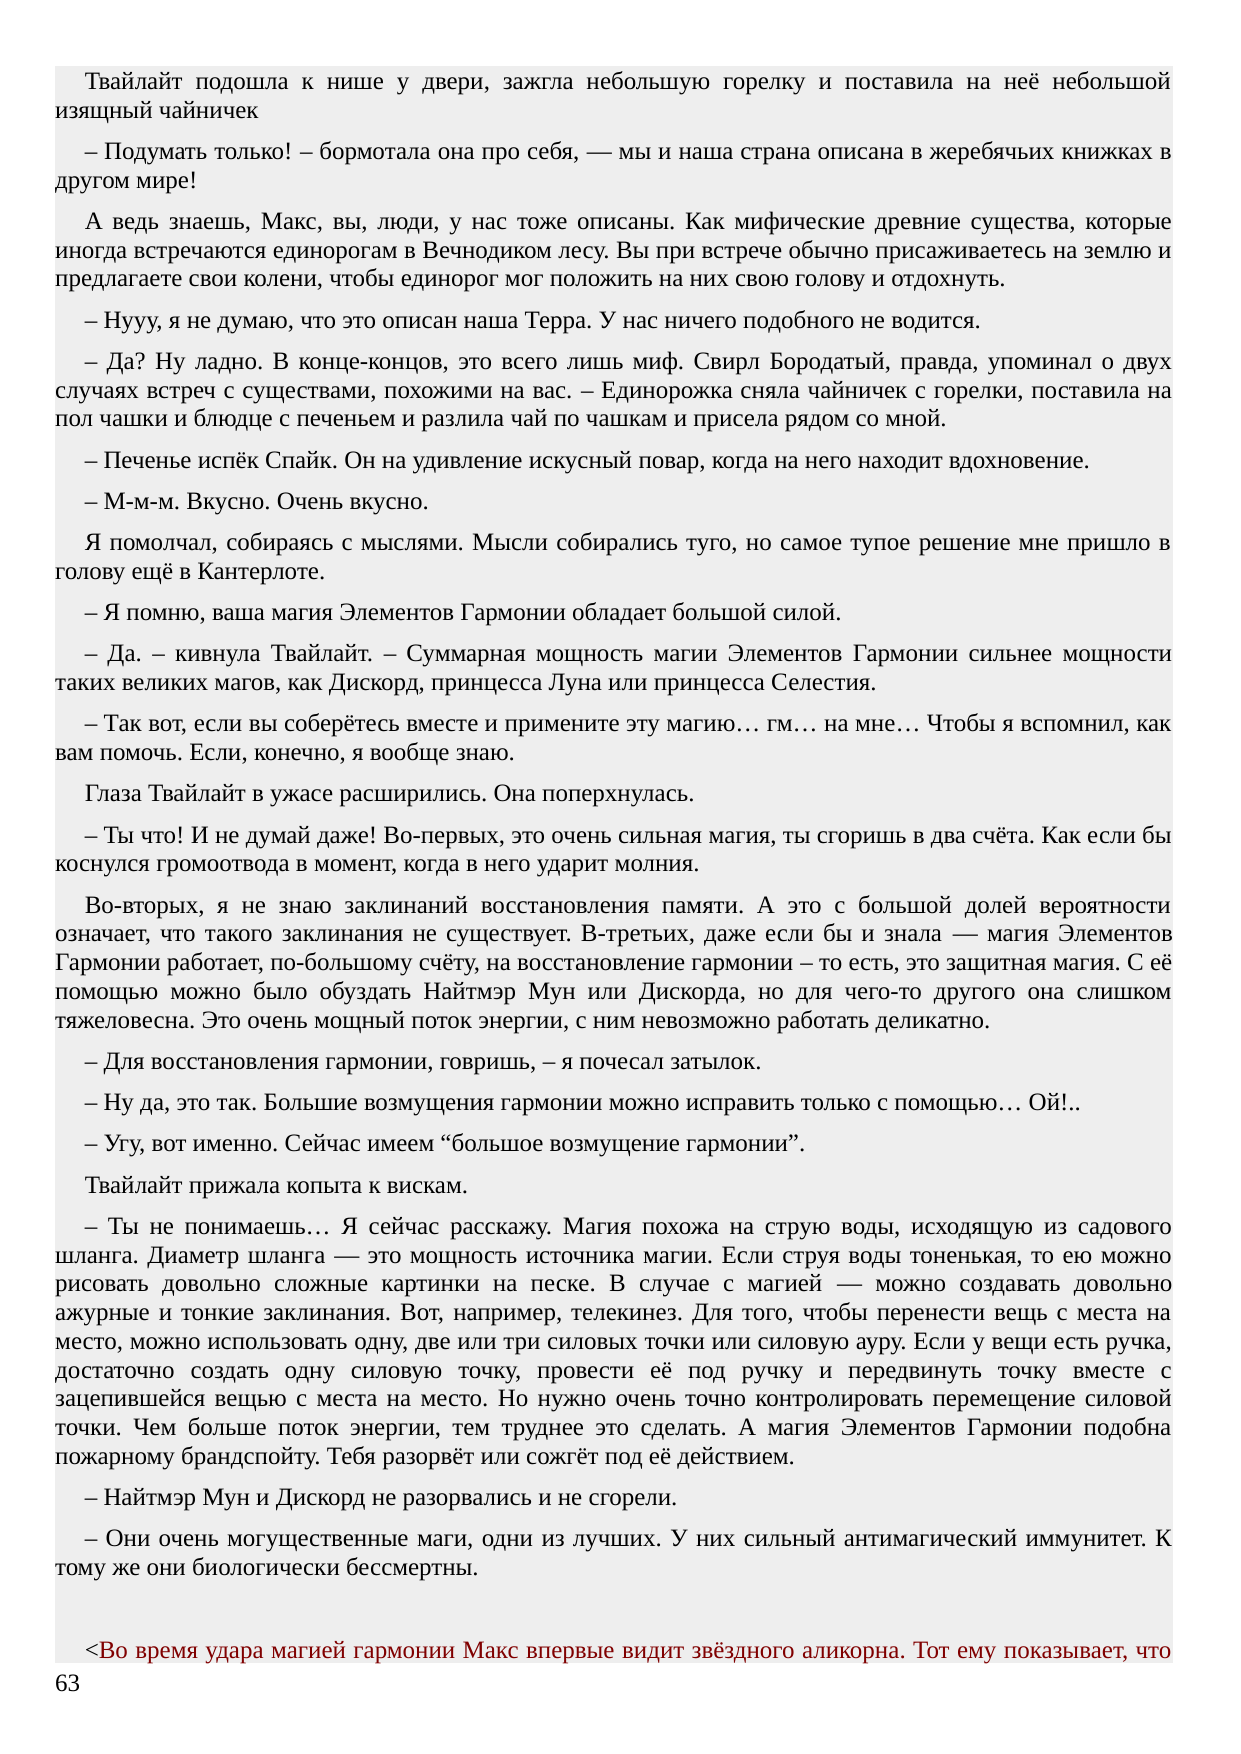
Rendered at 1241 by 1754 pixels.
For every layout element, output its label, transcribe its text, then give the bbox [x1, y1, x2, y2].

text – Печенье испёк Спайк. Он на удивление искусный повар, когда на него находит вдохновение. [55, 445, 1173, 473]
text – Да. – кивнула Твайлайт. – Суммарная мощность магии Элементов Гармонии сильнее мощности таких великих магов, как Дискорд, принцесса Луна или принцесса Селестия. [55, 638, 1173, 696]
text Во-вторых, я не знаю заклинаний восстановления памяти. А это с большой долей вероятности означает, что такого заклинания не существует. В-третьих, даже если бы и знала — магия Элементов Гармонии работает, по-большому счёту, на восстановление гармонии – то есть, это защитная магия. С её помощью можно было обуздать Найтмэр Мун или Дискорда, но для чего-то другого она слишком тяжеловесна. Это очень мощный поток энергии, с ним невозможно работать деликатно. [55, 890, 1173, 1033]
text Твайлайт прижала копыта к вискам. [55, 1170, 1173, 1198]
text Глаза Твайлайт в ужасе расширились. Она поперхнулась. [55, 778, 1173, 807]
text – Ну да, это так. Большие возмущения гармонии можно исправить только с помощью… Ой!.. [55, 1087, 1173, 1116]
text Я помолчал, собираясь с мыслями. Мысли собирались туго, но самое тупое решение мне пришло в голову ещё в Кантерлоте. [55, 527, 1173, 585]
text Твайлайт подошла к нише у двери, зажгла небольшую горелку и поставила на неё небольшой изящный чайничек [55, 66, 1173, 123]
text – Нууу, я не думаю, что это описан наша Терра. У нас ничего подобного не водится. [55, 305, 1173, 333]
text – М-м-м. Вкусно. Очень вкусно. [55, 486, 1173, 515]
text А ведь знаешь, Макс, вы, люди, у нас тоже описаны. Как мифические древние существа, которые иногда встречаются единорогам в Вечнодиком лесу. Вы при встрече обычно присаживаетесь на землю и предлагаете свои колени, чтобы единорог мог положить на них свою голову и отдохнуть. [55, 206, 1173, 292]
text <Во время удара магией гармонии Макс впервые видит звёздного аликорна. Тот ему показывает, что [55, 1635, 1173, 1663]
text – Подумать только! – бормотала она про себя, — мы и наша страна описана в жеребячьих книжках в другом мире! [55, 136, 1173, 193]
text – Найтмэр Мун и Дискорд не разорвались и не сгорели. [55, 1482, 1173, 1511]
text – Да? Ну ладно. В конце-концов, это всего лишь миф. Свирл Бородатый, правда, упоминал о двух случаях встреч с существами, похожими на вас. – Единорожка сняла чайничек с горелки, поставила на пол чашки и блюдце с печеньем и разлила чай по чашкам и присела рядом со мной. [55, 346, 1173, 432]
text – Ты что! И не думай даже! Во-первых, это очень сильная магия, ты сгоришь в два счёта. Как если бы коснулся громоотвода в момент, когда в него ударит молния. [55, 820, 1173, 877]
text – Так вот, если вы соберётесь вместе и примените эту магию… гм… на мне… Чтобы я вспомнил, как вам помочь. Если, конечно, я вообще знаю. [55, 708, 1173, 766]
text – Для восстановления гармонии, говришь, – я почесал затылок. [55, 1046, 1173, 1075]
text – Они очень могущественные маги, одни из лучших. У них сильный антимагический иммунитет. К тому же они биологически бессмертны. [55, 1523, 1173, 1581]
text – Угу, вот именно. Сейчас имеем “большое возмущение гармонии”. [55, 1128, 1173, 1157]
text – Ты не понимаешь… Я сейчас расскажу. Магия похожа на струю воды, исходящую из садового шланга. Диаметр шланга — это мощность источника магии. Если струя воды тоненькая, то ею можно рисовать довольно сложные картинки на песке. В случае с магией — можно создавать довольно ажурные и тонкие заклинания. Вот, например, телекинез. Для того, чтобы перенести вещь с места на место, можно использовать одну, две или три силовых точки или силовую ауру. Если у вещи есть ручка, достаточно создать одну силовую точку, провести её под ручку и передвинуть точку вместе с зацепившейся вещью с места на место. Но нужно очень точно контролировать перемещение силовой точки. Чем больше поток энергии, тем труднее это сделать. А магия Элементов Гармонии подобна пожарному брандспойту. Тебя разорвёт или сожгёт под её действием. [55, 1211, 1173, 1470]
text – Я помню, ваша магия Элементов Гармонии обладает большой силой. [55, 597, 1173, 626]
